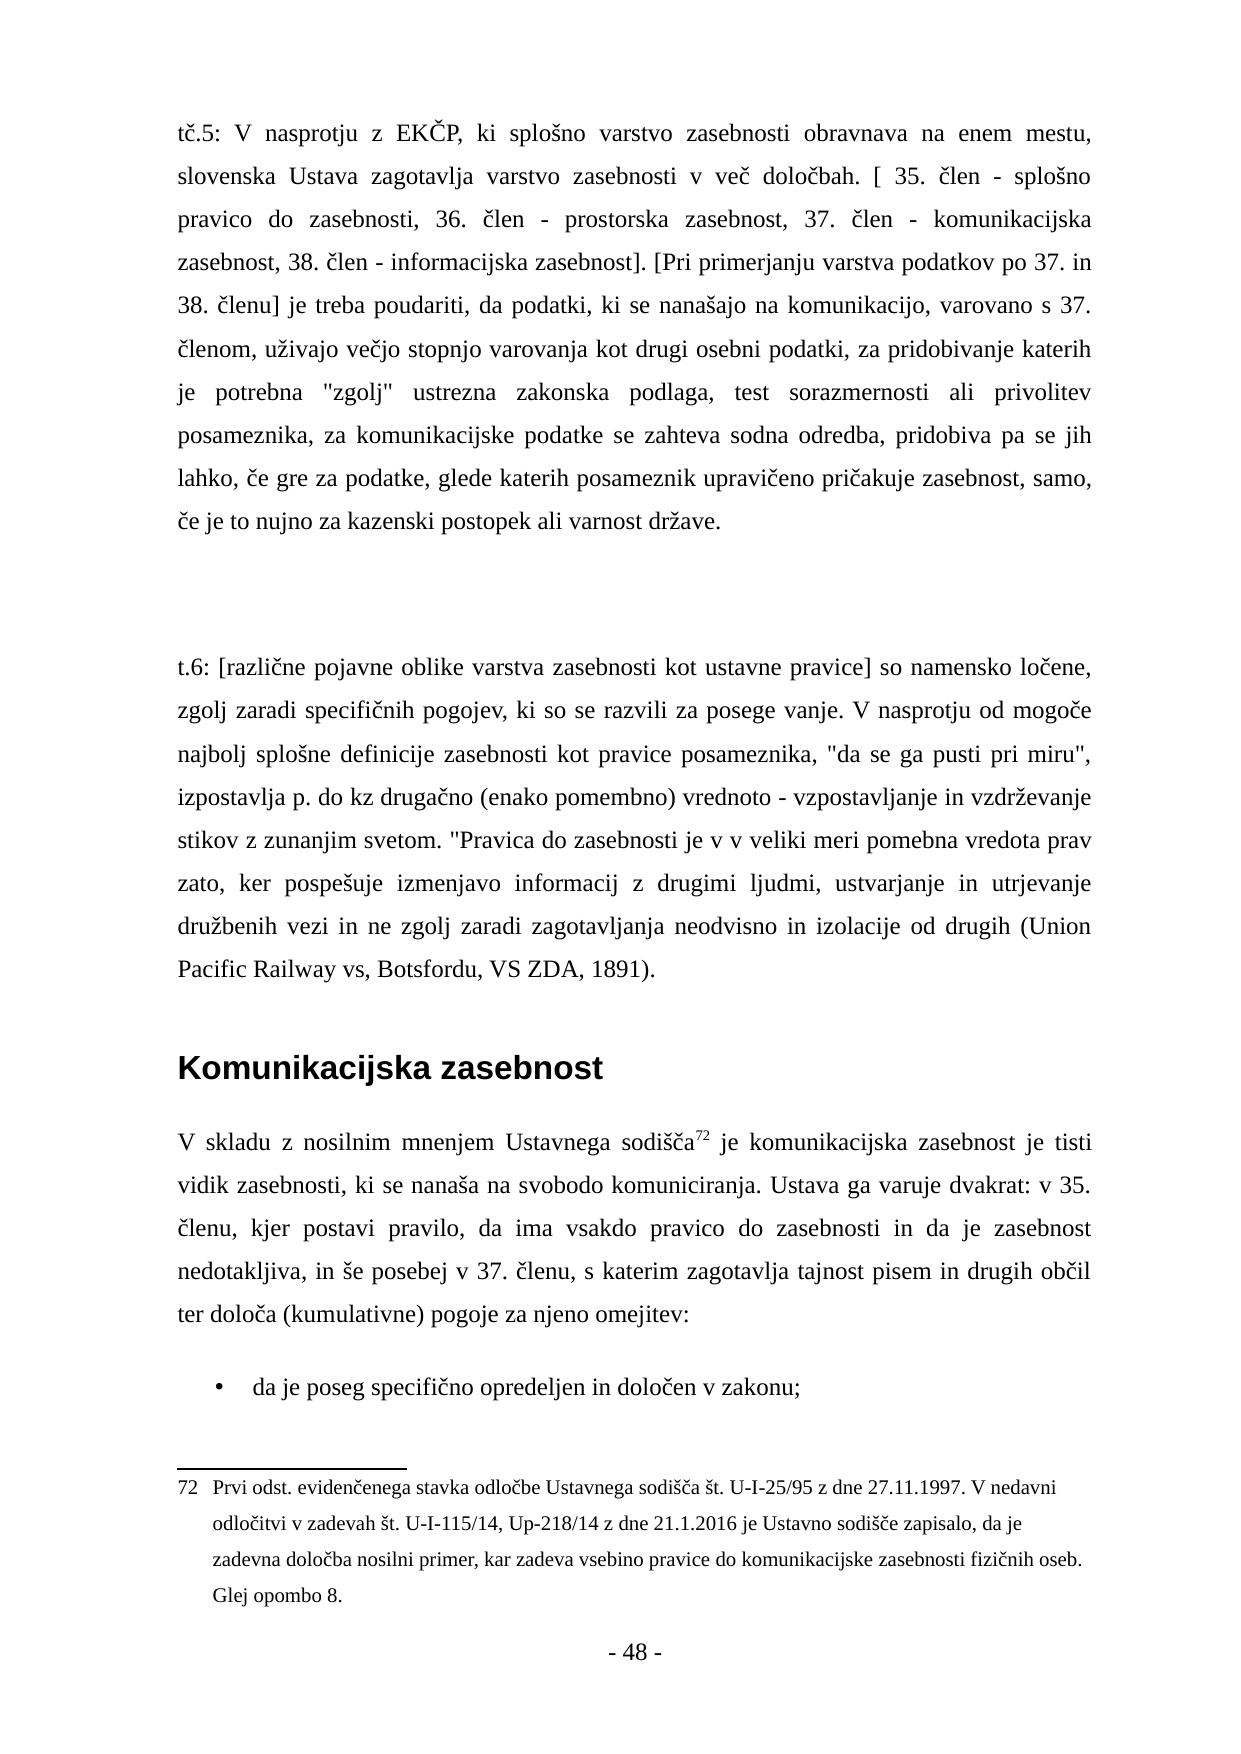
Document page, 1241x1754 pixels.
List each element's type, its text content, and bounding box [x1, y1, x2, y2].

list da je poseg specifično opredeljen in določen v zakonu; [215, 1372, 1093, 1401]
subtitle Komunikacijska zasebnost [177, 1048, 1093, 1086]
text Prvi odst. evidenčenega stavka odločbe Ustavnega sodišča št. U-I-25/95 z dne 27.11.1997. V nedavni odločitvi v zadevah št. U-I-115/14, Up-218/14 z dne 21.1.2016 je Ustavno sodišče zapisalo, da je zadevna določba nosilni primer, kar zadeva vsebino pravice do komunikacijske zasebnosti fizičnih oseb. Glej opombo 8. [177, 1475, 1093, 1607]
text tč.5: V nasprotju z EKČP, ki splošno varstvo zasebnosti obravnava na enem mestu, slovenska Ustava zagotavlja varstvo zasebnosti v več določbah. [ 35. člen - splošno pravico do zasebnosti, 36. člen - prostorska zasebnost, 37. člen - komunikacijska zasebnost, 38. člen - informacijska zasebnost]. [Pri primerjanju varstva podatkov po 37. in 38. členu] je treba poudariti, da podatki, ki se nanašajo na komunikacijo, varovano s 37. členom, uživajo večjo stopnjo varovanja kot drugi osebni podatki, za pridobivanje katerih je potrebna "zgolj" ustrezna zakonska podlaga, test sorazmernosti ali privolitev posameznika, za komunikacijske podatke se zahteva sodna odredba, pridobiva pa se jih lahko, če gre za podatke, glede katerih posameznik upravičeno pričakuje zasebnost, samo, če je to nujno za kazenski postopek ali varnost države. [177, 118, 1093, 535]
text V skladu z nosilnim mnenjem Ustavnega sodišča je komunikacijska zasebnost je tisti vidik zasebnosti, ki se nanaša na svobodo komuniciranja. Ustava ga varuje dvakrat: v 35. členu, kjer postavi pravilo, da ima vsakdo pravico do zasebnosti in da je zasebnost nedotakljiva, in še posebej v 37. členu, s katerim zagotavlja tajnost pisem in drugih občil ter določa (kumulativne) pogoje za njeno omejitev: [177, 1127, 1093, 1328]
text t.6: [različne pojavne oblike varstva zasebnosti kot ustavne pravice] so namensko ločene, zgolj zaradi specifičnih pogojev, ki so se razvili za posege vanje. V nasprotju od mogoče najbolj splošne definicije zasebnosti kot pravice posameznika, "da se ga pusti pri miru", izpostavlja p. do kz drugačno (enako pomembno) vrednoto - vzpostavljanje in vzdrževanje stikov z zunanjim svetom. "Pravica do zasebnosti je v v veliki meri pomebna vredota prav zato, ker pospešuje izmenjavo informacij z drugimi ljudmi, ustvarjanje in utrjevanje družbenih vezi in ne zgolj zaradi zagotavljanja neodvisno in izolacije od drugih (Union Pacific Railway vs, Botsfordu, VS ZDA, 1891). [177, 652, 1093, 983]
